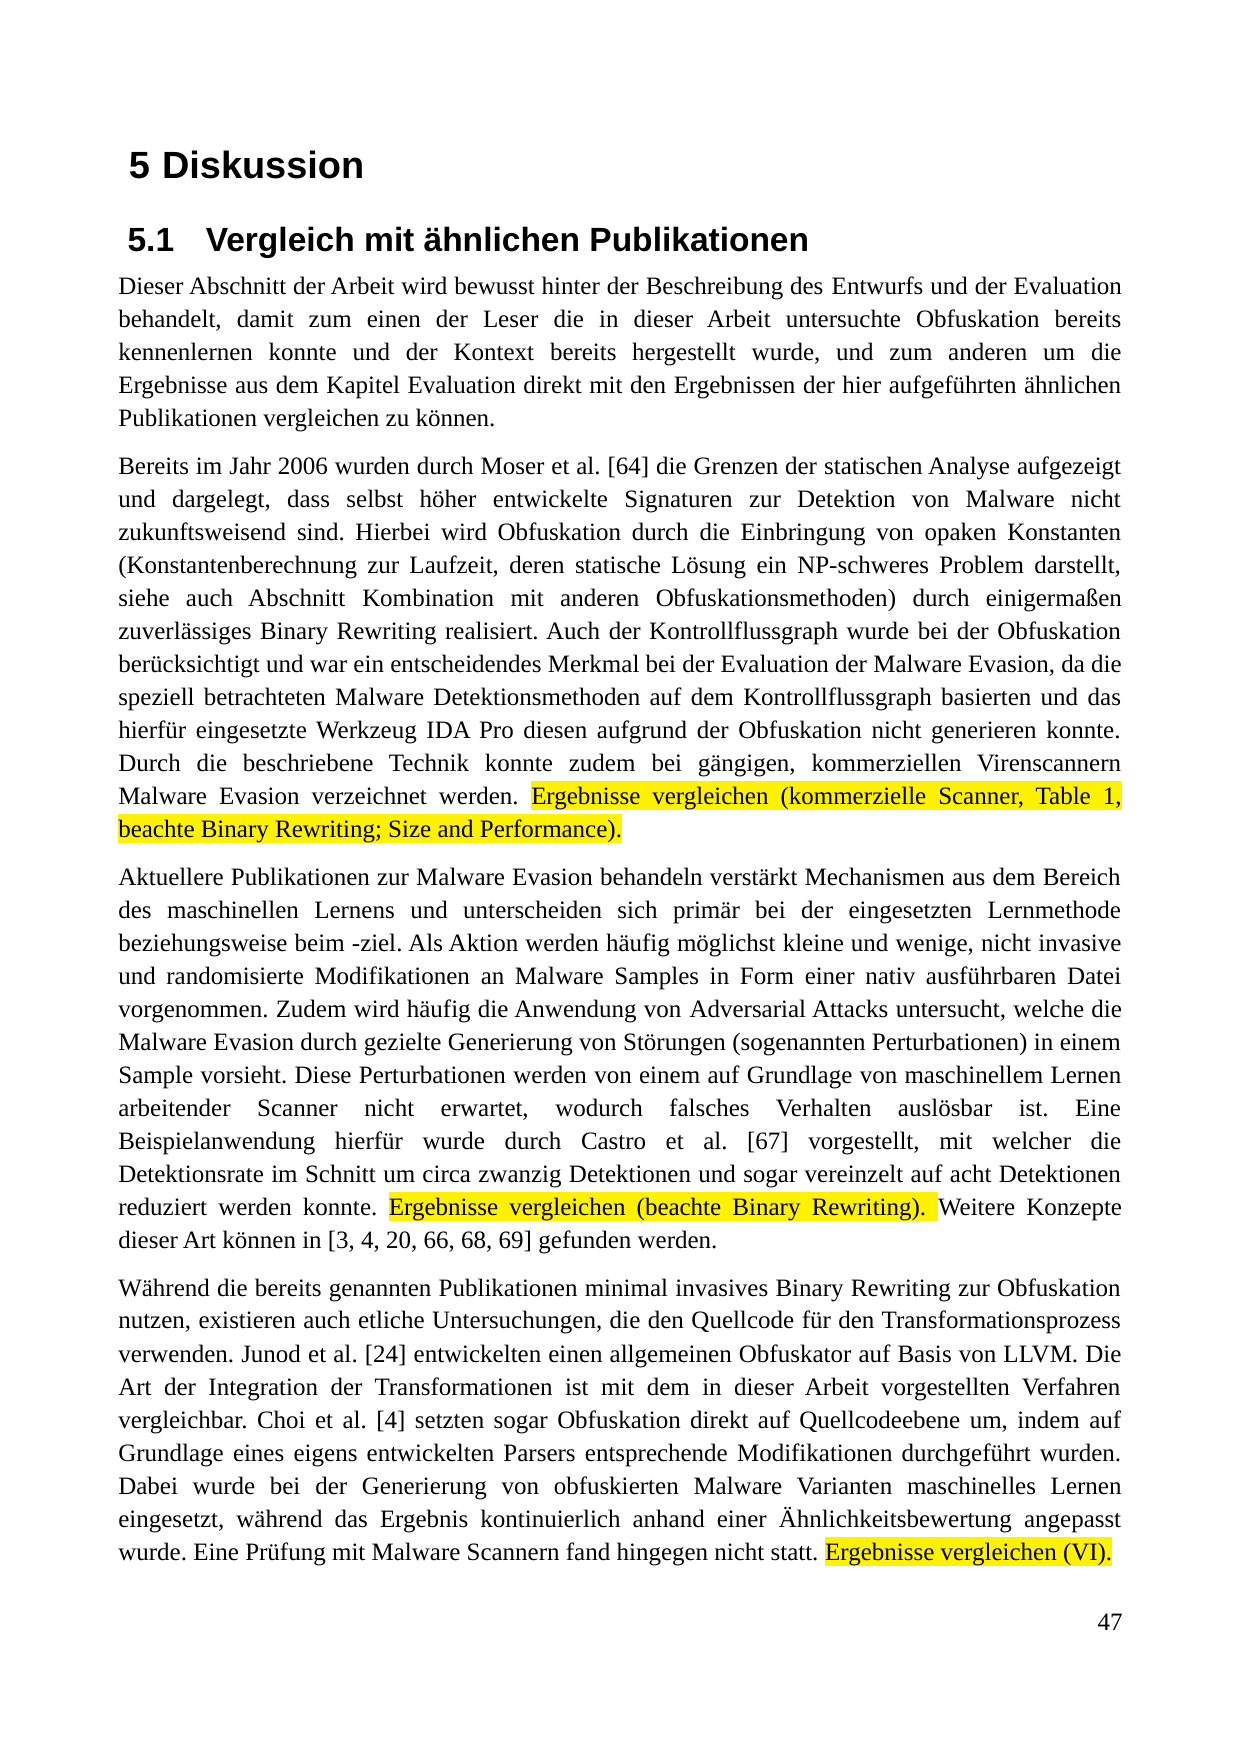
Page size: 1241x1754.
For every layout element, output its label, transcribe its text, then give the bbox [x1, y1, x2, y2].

text Dieser Abschnitt der Arbeit wird bewusst hinter der Beschreibung des Entwurfs und der Evaluation behandelt, damit zum einen der Leser die in dieser Arbeit untersuchte Obfuskation bereits kennenlernen konnte und der Kontext bereits hergestellt wurde, und zum anderen um die Ergebnisse aus dem Kapitel Evaluation direkt mit den Ergebnissen der hier aufgeführten ähnlichen Publikationen vergleichen zu können. [118, 271, 1122, 432]
subtitle Vergleich mit ähnlichen Publikationen [118, 220, 1122, 259]
text Während die bereits genannten Publikationen minimal invasives Binary Rewriting zur Obfuskation nutzen, existieren auch etliche Untersuchungen, die den Quellcode für den Transformationsprozess verwenden. Junod et al. [24] entwickelten einen allgemeinen Obfuskator auf Basis von LLVM. Die Art der Integration der Transformationen ist mit dem in dieser Arbeit vorgestellten Verfahren vergleichbar. Choi et al. [4] setzten sogar Obfuskation direkt auf Quellcodeebene um, indem auf Grundlage eines eigens entwickelten Parsers entsprechende Modifikationen durchgeführt wurden. Dabei wurde bei der Generierung von obfuskierten Malware Varianten maschinelles Lernen eingesetzt, während das Ergebnis kontinuierlich anhand einer Ähnlichkeitsbewertung angepasst wurde. Eine Prüfung mit Malware Scannern fand hingegen nicht statt. Ergebnisse vergleichen (VI). [118, 1273, 1122, 1566]
text Bereits im Jahr 2006 wurden durch Moser et al. [64] die Grenzen der statischen Analyse aufgezeigt und dargelegt, dass selbst höher entwickelte Signaturen zur Detektion von Malware nicht zukunftsweisend sind. Hierbei wird Obfuskation durch die Einbringung von opaken Konstanten (Konstantenberechnung zur Laufzeit, deren statische Lösung ein NP-schweres Problem darstellt, siehe auch Abschnitt Kombination mit anderen Obfuskationsmethoden) durch einigermaßen zuverlässiges Binary Rewriting realisiert. Auch der Kontrollflussgraph wurde bei der Obfuskation berücksichtigt und war ein entscheidendes Merkmal bei der Evaluation der Malware Evasion, da die speziell betrachteten Malware Detektionsmethoden auf dem Kontrollflussgraph basierten und das hierfür eingesetzte Werkzeug IDA Pro diesen aufgrund der Obfuskation nicht generieren konnte. Durch die beschriebene Technik konnte zudem bei gängigen, kommerziellen Virenscannern Malware Evasion verzeichnet werden. Ergebnisse vergleichen (kommerzielle Scanner, Table 1, beachte Binary Rewriting; Size and Performance). [118, 451, 1122, 843]
subtitle Diskussion [118, 143, 1122, 187]
text Aktuellere Publikationen zur Malware Evasion behandeln verstärkt Mechanismen aus dem Bereich des maschinellen Lernens und unterscheiden sich primär bei der eingesetzten Lernmethode beziehungsweise beim -ziel. Als Aktion werden häufig möglichst kleine und wenige, nicht invasive und randomisierte Modifikationen an Malware Samples in Form einer nativ ausführbaren Datei vorgenommen. Zudem wird häufig die Anwendung von Adversarial Attacks untersucht, welche die Malware Evasion durch gezielte Generierung von Störungen (sogenannten Perturbationen) in einem Sample vorsieht. Diese Perturbationen werden von einem auf Grundlage von maschinellem Lernen arbeitender Scanner nicht erwartet, wodurch falsches Verhalten auslösbar ist. Eine Beispielanwendung hierfür wurde durch Castro et al. [67] vorgestellt, mit welcher die Detektionsrate im Schnitt um circa zwanzig Detektionen und sogar vereinzelt auf acht Detektionen reduziert werden konnte. Ergebnisse vergleichen (beachte Binary Rewriting). Weitere Konzepte dieser Art können in [3, 4, 20, 66, 68, 69] gefunden werden. [118, 862, 1122, 1254]
